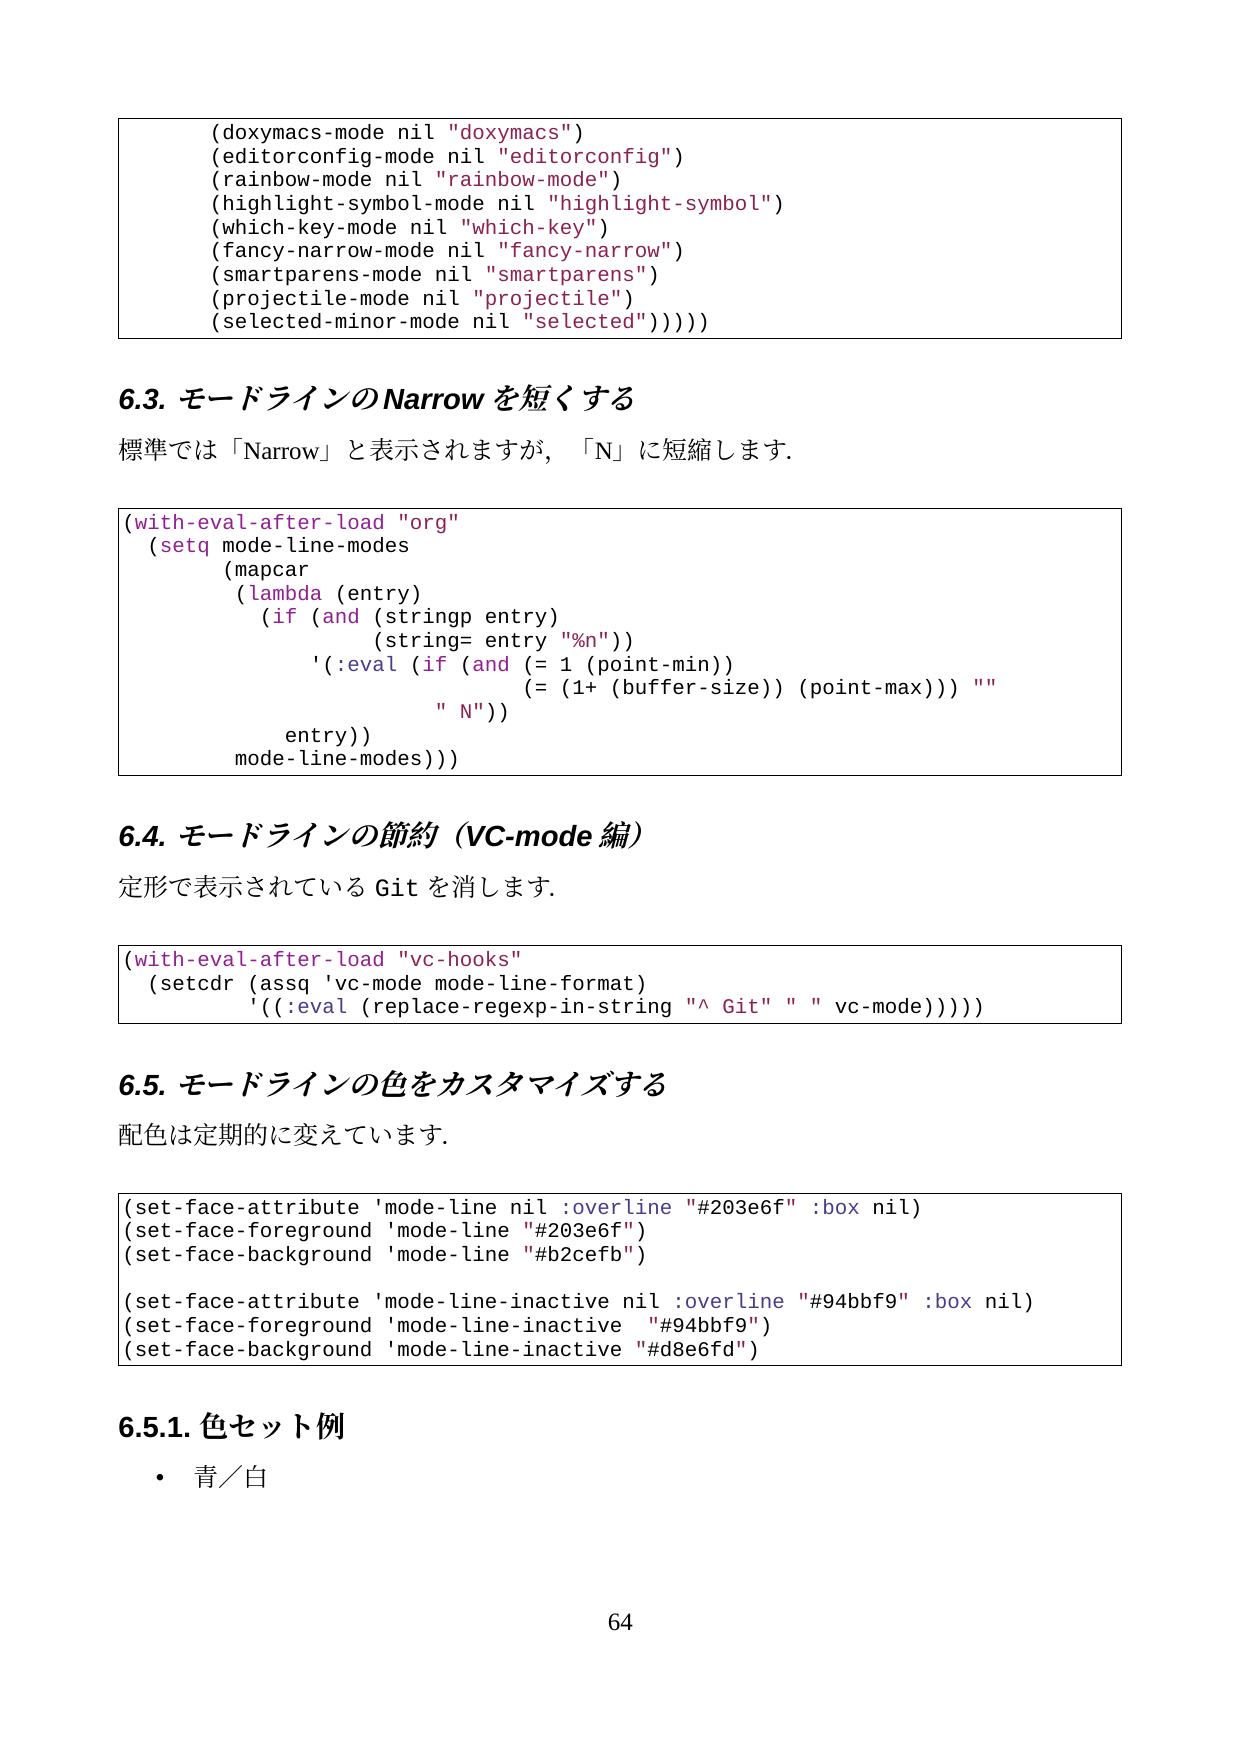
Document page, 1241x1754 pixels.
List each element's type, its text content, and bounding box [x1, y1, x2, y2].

text (highlight-symbol-mode nil "highlight-symbol") [119, 189, 1121, 213]
text mode-line-modes))) [119, 744, 1121, 775]
text (with-eval-after-load "vc-hooks" [119, 946, 1121, 969]
text '((:eval (replace-regexp-in-string "^ Git" " " vc-mode))))) [119, 992, 1121, 1023]
subtitle モードラインの節約（VC-mode編） [118, 813, 1122, 855]
text (string= entry "%n")) [119, 626, 1121, 650]
text (= (1+ (buffer-size)) (point-max))) "" [119, 673, 1121, 697]
text (set-face-foreground 'mode-line "#203e6f") [119, 1217, 1121, 1240]
text (rainbow-mode nil "rainbow-mode") [119, 165, 1121, 189]
text (setcdr (assq 'vc-mode mode-line-format) [119, 969, 1121, 992]
subtitle 色セット例 [118, 1404, 1122, 1446]
list 青／白 [156, 1458, 1122, 1523]
text '(:eval (if (and (= 1 (point-min)) [119, 650, 1121, 673]
text (mapcar [119, 555, 1121, 579]
text (fancy-narrow-mode nil "fancy-narrow") [119, 236, 1121, 260]
subtitle モードラインのNarrowを短くする [118, 376, 1122, 418]
text (selected-minor-mode nil "selected"))))) [119, 307, 1121, 338]
text (set-face-attribute 'mode-line-inactive nil :overline "#94bbf9" :box nil) [119, 1287, 1121, 1311]
text " N")) [119, 697, 1121, 721]
text (smartparens-mode nil "smartparens") [119, 260, 1121, 284]
text (setq mode-line-modes [119, 531, 1121, 555]
text (set-face-foreground 'mode-line-inactive "#94bbf9") [119, 1311, 1121, 1335]
text 定形で表示されている Git を消します． [118, 868, 1122, 933]
text (set-face-background 'mode-line-inactive "#d8e6fd") [119, 1335, 1121, 1365]
text (lambda (entry) [119, 579, 1121, 602]
text (editorconfig-mode nil "editorconfig") [119, 142, 1121, 165]
text entry)) [119, 721, 1121, 744]
text (doxymacs-mode nil "doxymacs") [119, 119, 1121, 142]
subtitle モードラインの色をカスタマイズする [118, 1061, 1122, 1103]
text (projectile-mode nil "projectile") [119, 284, 1121, 307]
text (if (and (stringp entry) [119, 602, 1121, 626]
text 標準では「Narrow」と表示されますが，「N」に短縮します． [118, 431, 1122, 495]
text (set-face-background 'mode-line "#b2cefb") [119, 1240, 1121, 1264]
text (which-key-mode nil "which-key") [119, 213, 1121, 236]
text 配色は定期的に変えています． [118, 1116, 1122, 1180]
text (set-face-attribute 'mode-line nil :overline "#203e6f" :box nil) [119, 1194, 1121, 1217]
text (with-eval-after-load "org" [119, 509, 1121, 531]
